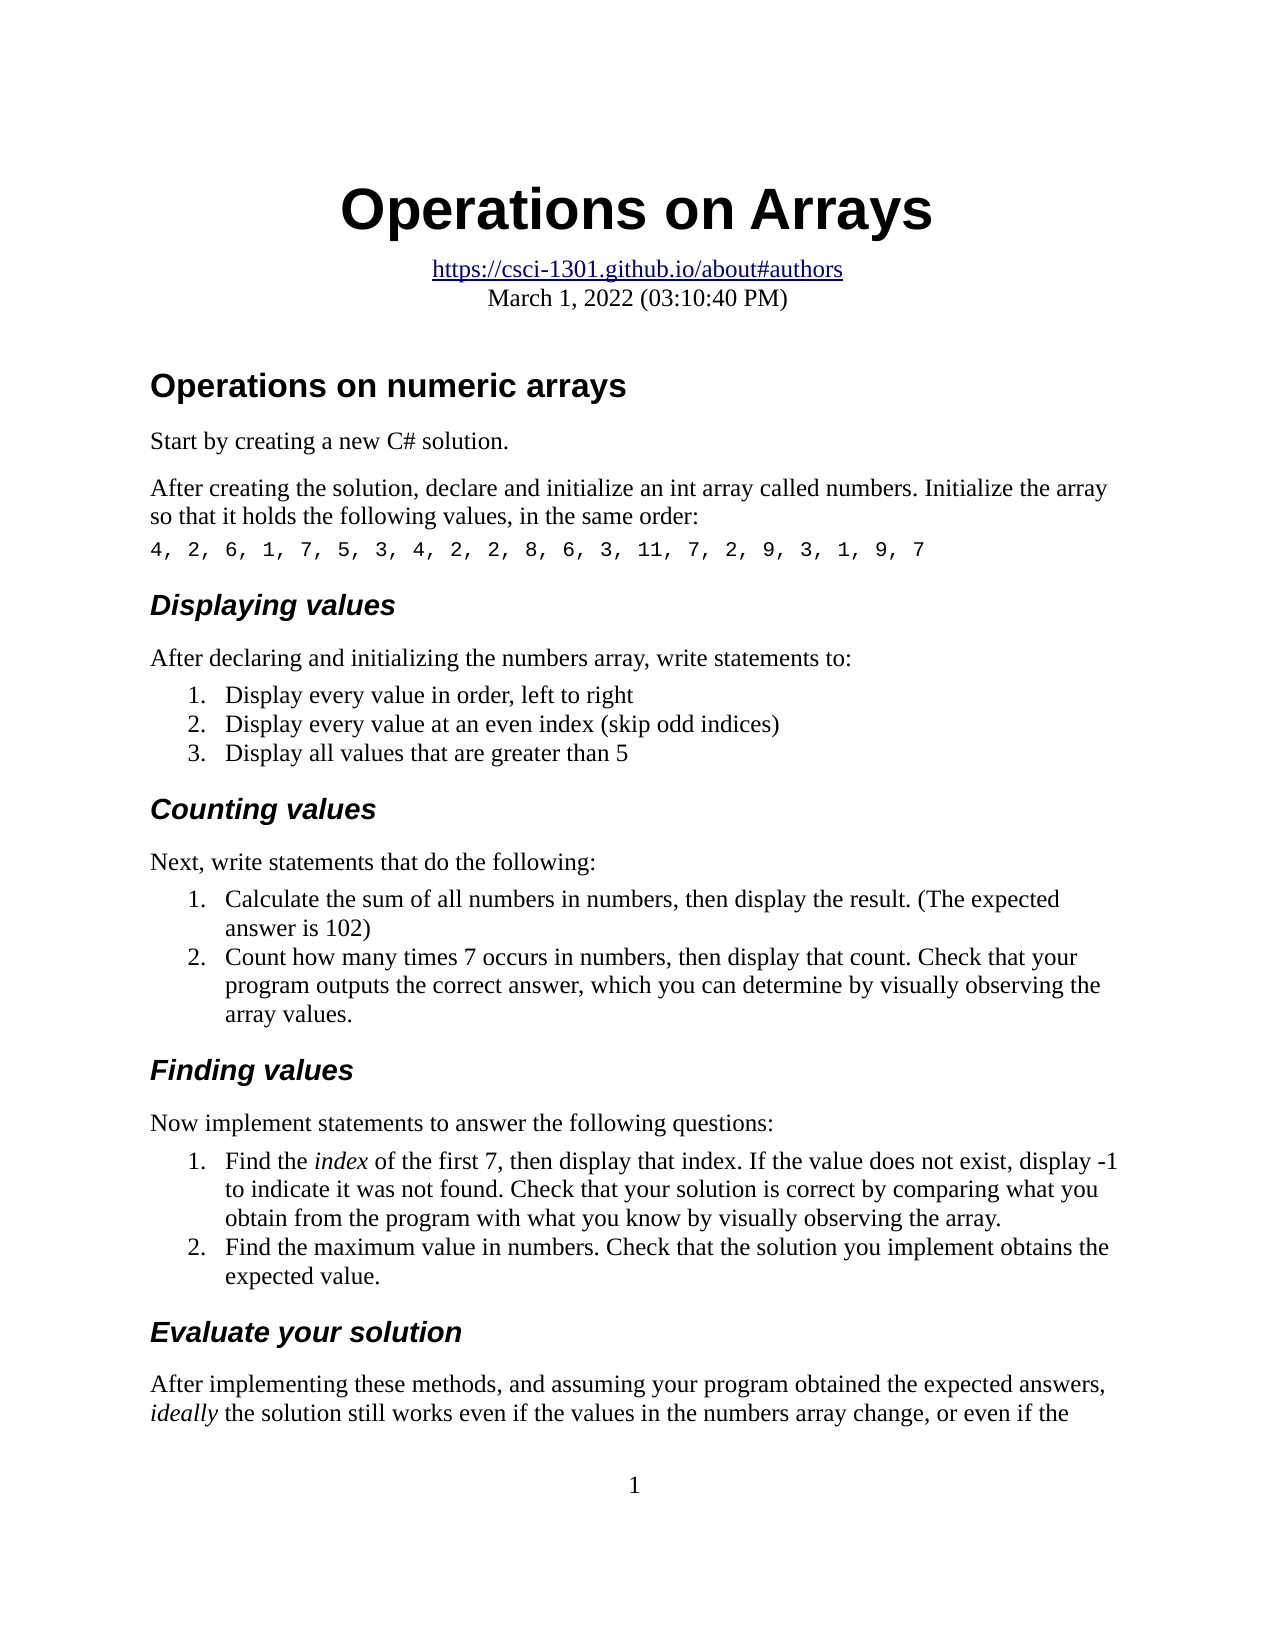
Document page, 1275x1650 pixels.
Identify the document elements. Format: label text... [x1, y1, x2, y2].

title Operations on Arrays [150, 175, 1125, 242]
text Start by creating a new C# solution. [150, 426, 1125, 455]
text After implementing these methods, and assuming your program obtained the expected answers, ideally the solution still works even if the values in the numbers array change, or even if the [150, 1369, 1125, 1427]
subtitle Counting values [150, 792, 1125, 825]
list Display every value in order, left to right [187, 680, 1125, 709]
subtitle Finding values [150, 1053, 1125, 1087]
subtitle Displaying values [150, 588, 1125, 621]
list Count how many times 7 occurs in numbers, then display that count. Check that your program outputs the correct answer, which you can determine by visually observing the array values. [187, 942, 1125, 1028]
text Now implement statements to answer the following questions: [150, 1108, 1125, 1137]
subtitle Operations on numeric arrays [150, 366, 1125, 404]
list Display every value at an even index (skip odd indices) [187, 709, 1125, 738]
text Next, write statements that do the following: [150, 847, 1125, 875]
text After declaring and initializing the numbers array, write statements to: [150, 643, 1125, 671]
text After creating the solution, declare and initialize an int array called numbers. Initialize the array so that it holds the following values, in the same order: [150, 473, 1125, 530]
text March 1, 2022 (03:10:40 PM) [150, 283, 1125, 312]
text 4, 2, 6, 1, 7, 5, 3, 4, 2, 2, 8, 6, 3, 11, 7, 2, 9, 3, 1, 9, 7 [150, 539, 1125, 563]
list Calculate the sum of all numbers in numbers, then display the result. (The expected answer is 102) [187, 884, 1125, 942]
text https://csci-1301.github.io/about#authors [150, 254, 1125, 283]
list Find the maximum value in numbers. Check that the solution you implement obtains the expected value. [187, 1232, 1125, 1289]
list Display all values that are greater than 5 [187, 738, 1125, 767]
subtitle Evaluate your solution [150, 1314, 1125, 1348]
list Find the index of the first 7, then display that index. If the value does not exist, display -1 to indicate it was not found. Check that your solution is correct by comparing what you obtain from the program with what you know by visually observing the array. [187, 1146, 1125, 1232]
